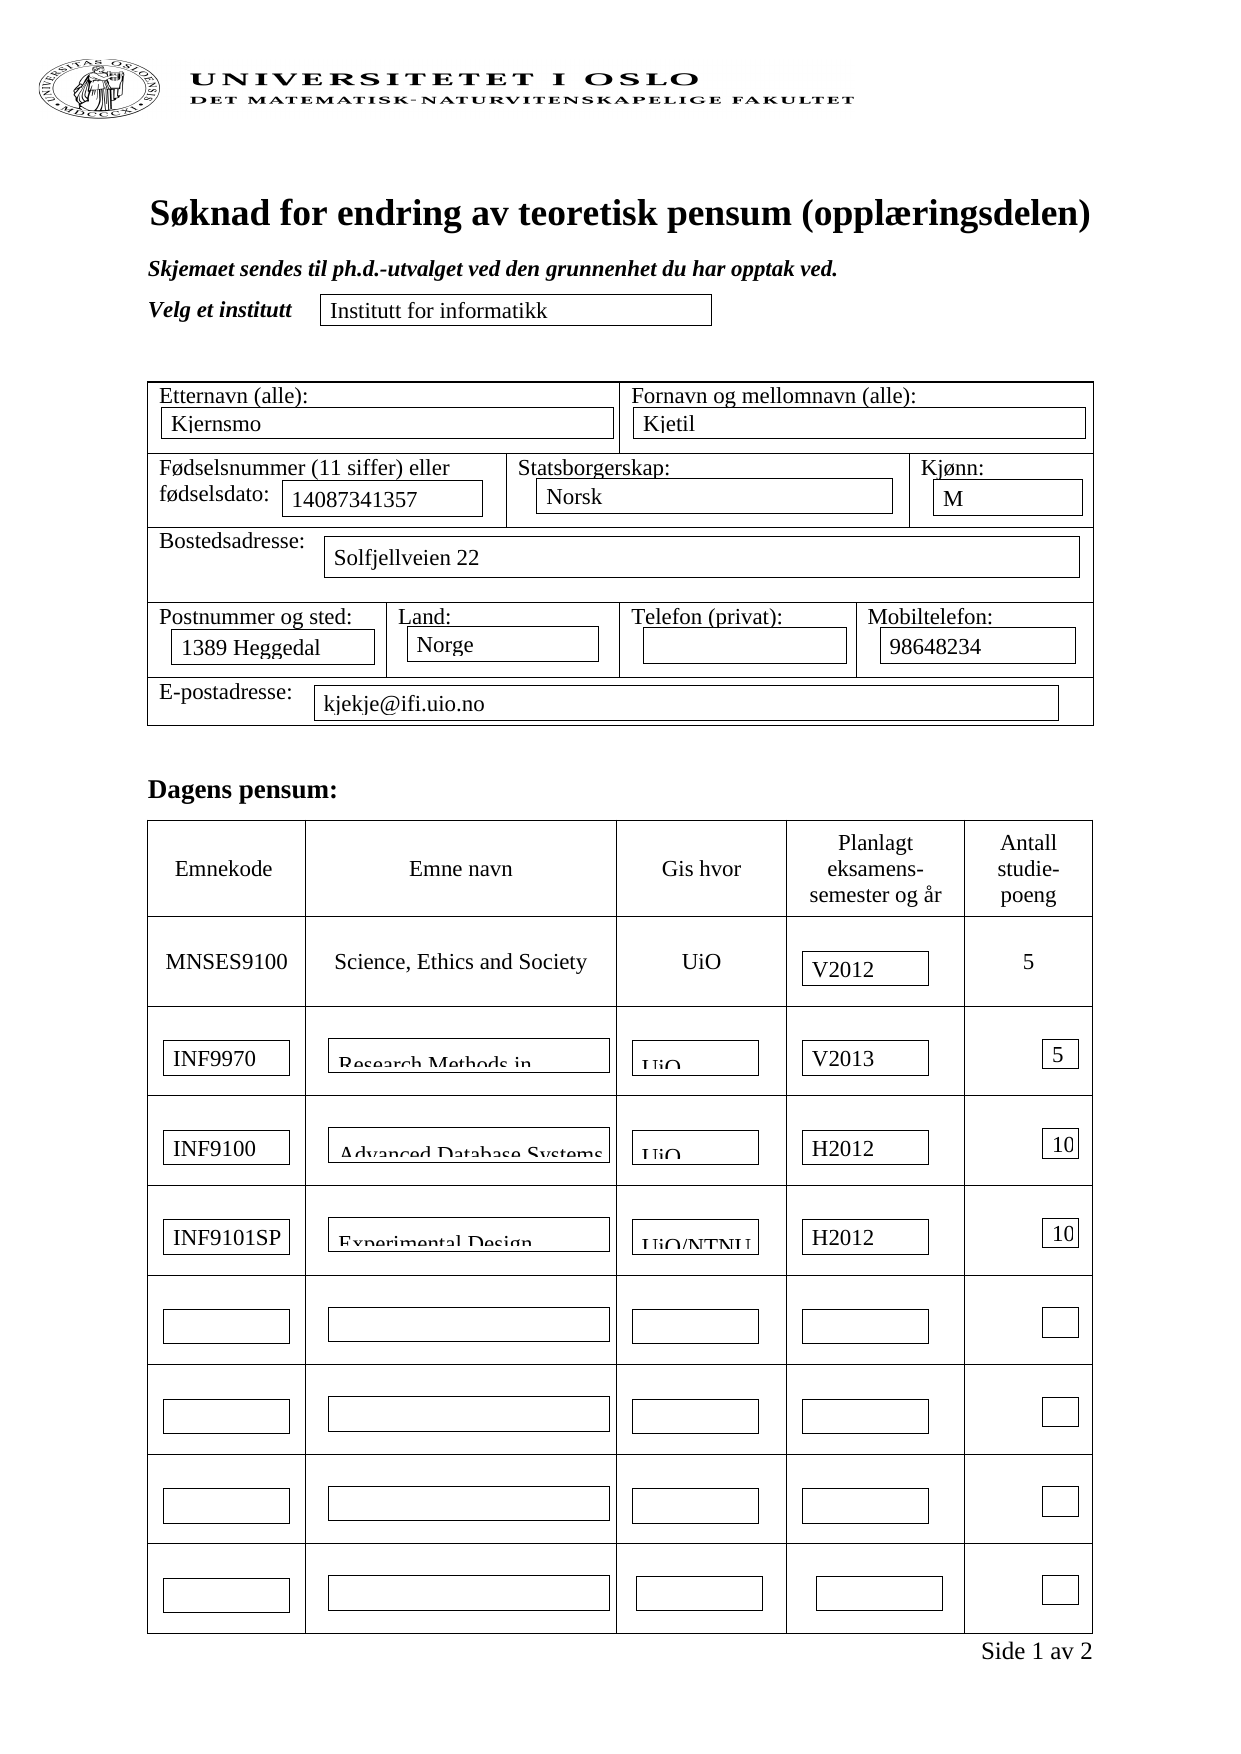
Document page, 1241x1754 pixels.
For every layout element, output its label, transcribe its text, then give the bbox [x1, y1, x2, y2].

table_header Emne navn [306, 821, 616, 916]
table_cell [306, 1007, 616, 1095]
table_cell [306, 1186, 616, 1274]
table_cell 5 [965, 917, 1092, 1006]
table_cell [617, 1276, 786, 1364]
table_cell [787, 1455, 964, 1543]
table_cell [148, 1365, 305, 1454]
table_cell [148, 1186, 305, 1274]
table_cell [965, 1365, 1092, 1454]
table_cell Science, Ethics and Society [306, 917, 616, 1006]
table_cell [148, 1544, 305, 1633]
table_cell [787, 1007, 964, 1095]
table_cell Postnummer og sted: [148, 603, 386, 677]
subtitle Velg et institutt [148, 294, 320, 325]
table_cell [617, 1455, 786, 1543]
table_cell [965, 1007, 1092, 1095]
table_cell Telefon (privat): [620, 603, 856, 677]
table_cell [965, 1544, 1092, 1633]
table_cell [617, 1007, 786, 1095]
table_cell [787, 1365, 964, 1454]
table_cell [787, 1276, 964, 1364]
table_cell Statsborgerskap: [507, 454, 909, 527]
table_cell [617, 1186, 786, 1274]
table_cell [787, 1096, 964, 1185]
table_cell [965, 1455, 1092, 1543]
table_cell [617, 1365, 786, 1454]
subtitle [712, 294, 1092, 325]
table_cell [148, 1096, 305, 1185]
table_cell [617, 1096, 786, 1185]
subtitle Skjemaet sendes til ph.d.-utvalget ved den grunnenhet du har opptak ved. [148, 255, 1092, 281]
table_cell Mobiltelefon: [857, 603, 1093, 677]
table_cell UiO [617, 917, 786, 1006]
table_cell [306, 1276, 616, 1364]
table_cell E-postadresse: [148, 678, 1093, 725]
table_cell [787, 1544, 964, 1633]
table_cell [306, 1455, 616, 1543]
table_header Fornavn og mellomnavn (alle): [620, 383, 1093, 453]
table_cell Land: [387, 603, 619, 677]
table_cell MNSES9100 [148, 917, 305, 1006]
table_cell [965, 1096, 1092, 1185]
table_header Gis hvor [617, 821, 786, 916]
table_header Emnekode [148, 821, 305, 916]
table_cell Bostedsadresse: [148, 528, 1093, 602]
table_cell [148, 1455, 305, 1543]
table_header Antall studie-poeng [965, 821, 1092, 916]
table_cell [617, 1544, 786, 1633]
table_cell [965, 1276, 1092, 1364]
subtitle Søknad for endring av teoretisk pensum (opplæringsdelen) [148, 190, 1092, 233]
table_cell [306, 1096, 616, 1185]
table_cell [306, 1365, 616, 1454]
text Dagens pensum: [148, 773, 1092, 804]
table_cell [787, 917, 964, 1006]
table_cell Fødselsnummer (11 siffer) eller fødselsdato: [148, 454, 506, 527]
table_cell [148, 1007, 305, 1095]
table_cell [965, 1186, 1092, 1274]
table_header Planlagt eksamens-semester og år [787, 821, 964, 916]
table_header Etternavn (alle): [148, 383, 619, 453]
table_cell [306, 1544, 616, 1633]
table_cell [148, 1276, 305, 1364]
table_cell [787, 1186, 964, 1274]
table_cell Kjønn: [910, 454, 1093, 527]
